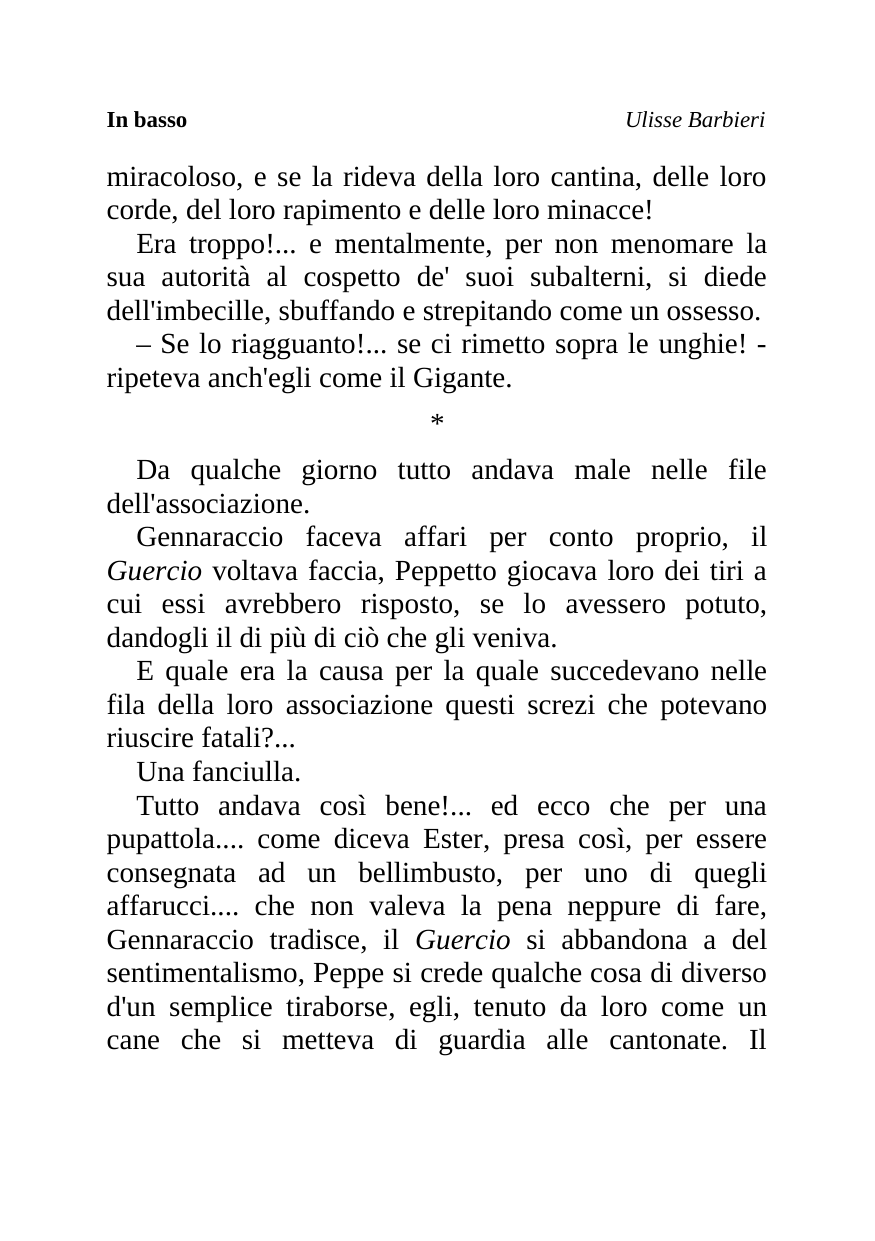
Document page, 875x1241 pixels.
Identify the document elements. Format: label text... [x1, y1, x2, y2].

text – Se lo riagguanto!... se ci rimetto sopra le unghie! - ripeteva anch'egli come il Gigante. [106, 327, 768, 394]
text Una fanciulla. [106, 754, 768, 788]
text Era troppo!... e mentalmente, per non menomare la sua autorità al cospetto de' suoi subalterni, si diede dell'imbecille, sbuffando e strepitando come un ossesso. [106, 226, 768, 327]
text Tutto andava così bene!... ed ecco che per una pupattola.... come diceva Ester, presa così, per essere consegnata ad un bellimbusto, per uno di quegli affarucci.... che non valeva la pena neppure di fare, Gennaraccio tradisce, il Guercio si abbandona a del sentimentalismo, Peppe si crede qualche cosa di diverso d'un semplice tiraborse, egli, tenuto da loro come un cane che si metteva di guardia alle cantonate. Il [106, 788, 768, 1056]
text Da qualche giorno tutto andava male nelle file dell'associazione. [106, 452, 768, 519]
text Gennaraccio faceva affari per conto proprio, il Guercio voltava faccia, Peppetto giocava loro dei tiri a cui essi avrebbero risposto, se lo avessero potuto, dandogli il di più di ciò che gli veniva. [106, 519, 768, 653]
text E quale era la causa per la quale succedevano nelle fila della loro associazione questi screzi che potevano riuscire fatali?... [106, 653, 768, 754]
text * [106, 406, 768, 440]
text miracoloso, e se la rideva della loro cantina, delle loro corde, del loro rapimento e delle loro minacce! [106, 159, 768, 226]
